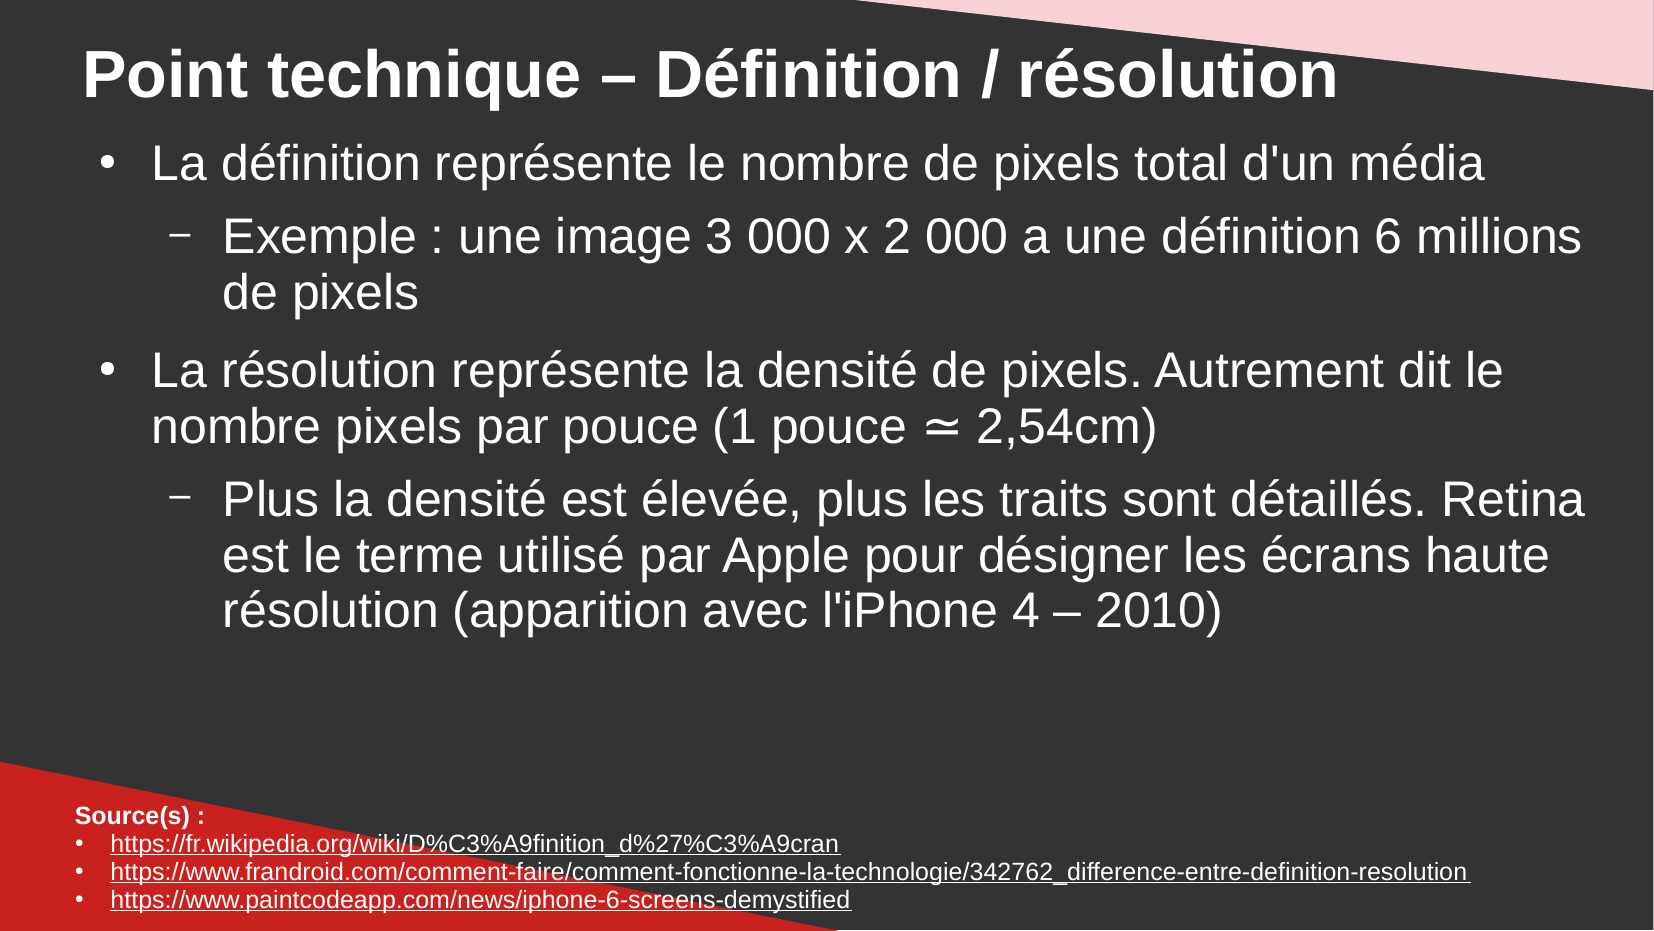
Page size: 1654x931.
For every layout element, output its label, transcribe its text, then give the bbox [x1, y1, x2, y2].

text_box [854, 0, 1654, 91]
title Point technique – Définition / résolution [82, 37, 1406, 122]
text_box Source(s) : https://fr.wikipedia.org/wiki/D%C3%A9finition_d%27%C3%A9cran https://www.frandroid.com/comment-faire/comment-fonctionne-la-technologie/342762_difference-entre-definition-resolution https://www.paintcodeapp.com/news/iphone-6-screens-demystified [60, 794, 1546, 931]
text_box [0, 761, 160, 931]
list La définition représente le nombre de pixels total d'un média Exemple : une image 3 000 x 2 000 a une définition 6 millions de pixels La résolution représente la densité de pixels. Autrement dit le nombre pixels par pouce (1 pouce ≃ 2,54cm) Plus la densité est élevée, plus les traits sont détaillés. Retina est le terme utilisé par Apple pour désigner les écrans haute résolution (apparition avec l'iPhone 4 – 2010) [80, 135, 1605, 697]
